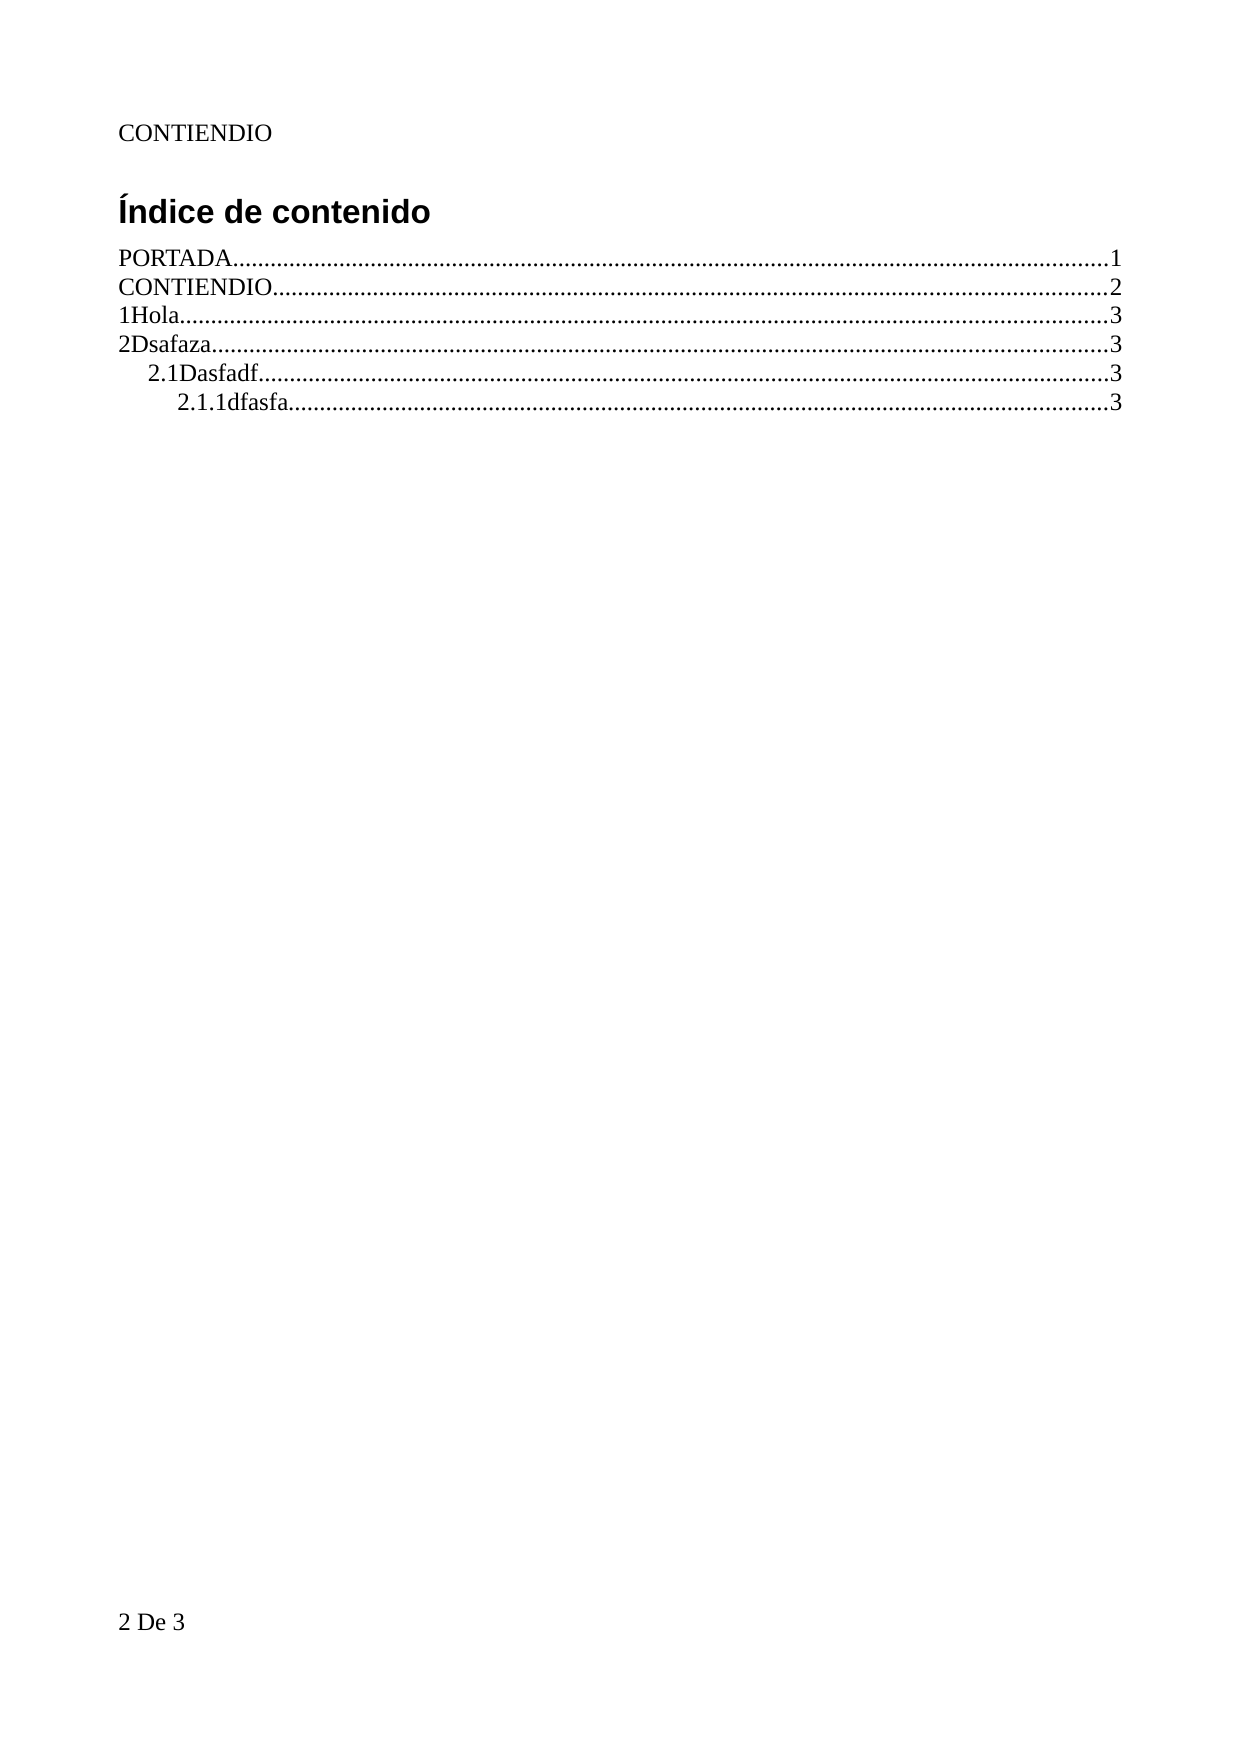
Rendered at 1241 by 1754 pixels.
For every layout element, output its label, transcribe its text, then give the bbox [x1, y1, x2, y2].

subtitle CONTIENDIO [118, 118, 1122, 147]
text 1Hola 3 [118, 301, 1122, 329]
text 2.1Dasfadf 3 [148, 358, 1122, 387]
text 2.1.1dfasfa 3 [177, 387, 1122, 416]
text CONTIENDIO 2 [118, 272, 1122, 301]
text 2Dsafaza 3 [118, 329, 1122, 358]
subtitle Índice de contenido [118, 192, 1122, 231]
text PORTADA 1 [118, 243, 1122, 272]
